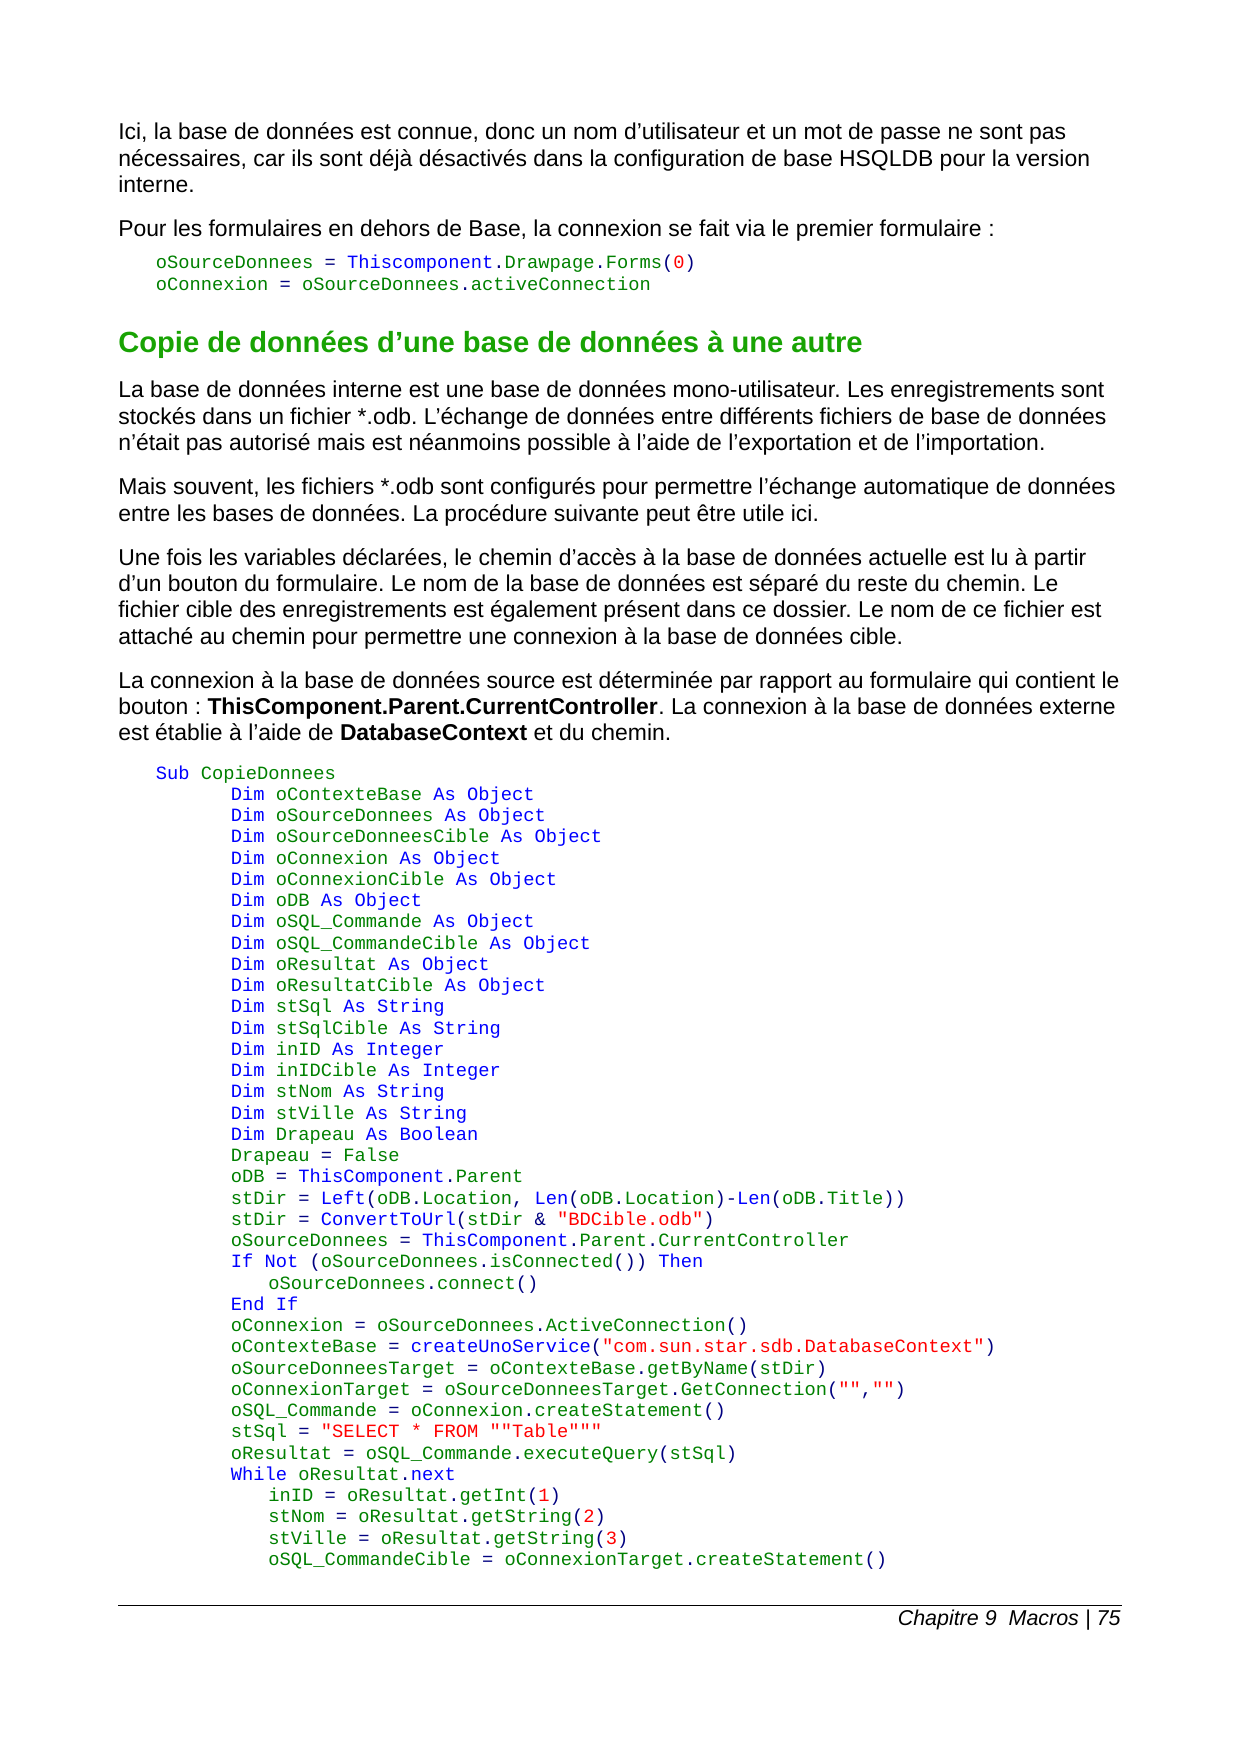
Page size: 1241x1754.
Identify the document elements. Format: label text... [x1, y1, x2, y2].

text La base de données interne est une base de données mono-utilisateur. Les enregistrements sont stockés dans un fichier *.odb. L’échange de données entre différents fichiers de base de données n’était pas autorisé mais est néanmoins possible à l’aide de l’exportation et de l’importation. [118, 376, 1122, 455]
text Dim oSQL_CommandeCible As Object [156, 933, 1122, 955]
text oContexteBase = createUnoService("com.sun.star.sdb.DatabaseContext") [156, 1337, 1122, 1358]
text Dim oConnexion As Object [156, 848, 1122, 870]
text If Not (oSourceDonnees.isConnected()) Then [156, 1252, 1122, 1273]
text oConnexion = oSourceDonnees.ActiveConnection() [156, 1316, 1122, 1337]
text oSourceDonnees = Thiscomponent.Drawpage.Forms(0) [156, 253, 1122, 274]
text Ici, la base de données est connue, donc un nom d’utilisateur et un mot de passe ne sont pas nécessaires, car ils sont déjà désactivés dans la configuration de base HSQLDB pour la version interne. [118, 118, 1122, 197]
subtitle Copie de données d’une base de données à une autre [118, 325, 1122, 359]
text oSQL_Commande = oConnexion.createStatement() [156, 1401, 1122, 1422]
text Dim oSourceDonneesCible As Object [156, 827, 1122, 848]
text oConnexion = oSourceDonnees.activeConnection [156, 274, 1122, 296]
text stVille = oResultat.getString(3) [156, 1528, 1122, 1550]
text Dim stSqlCible As String [156, 1018, 1122, 1040]
text stDir = Left(oDB.Location, Len(oDB.Location)-Len(oDB.Title)) [156, 1188, 1122, 1210]
text Sub CopieDonnees [156, 763, 1122, 785]
text While oResultat.next [156, 1465, 1122, 1486]
text Dim oSourceDonnees As Object [156, 806, 1122, 827]
text Dim stNom As String [156, 1082, 1122, 1103]
text oConnexionTarget = oSourceDonneesTarget.GetConnection("","") [156, 1380, 1122, 1401]
text Dim stVille As String [156, 1103, 1122, 1125]
text Une fois les variables déclarées, le chemin d’accès à la base de données actuelle est lu à partir d’un bouton du formulaire. Le nom de la base de données est séparé du reste du chemin. Le fichier cible des enregistrements est également présent dans ce dossier. Le nom de ce fichier est attaché au chemin pour permettre une connexion à la base de données cible. [118, 543, 1122, 649]
text Dim inIDCible As Integer [156, 1061, 1122, 1082]
text Dim stSql As String [156, 997, 1122, 1018]
text End If [156, 1295, 1122, 1316]
text Dim oContexteBase As Object [156, 785, 1122, 806]
text stDir = ConvertToUrl(stDir & "BDCible.odb") [156, 1210, 1122, 1231]
text stSql = "SELECT * FROM ""Table""" [156, 1422, 1122, 1443]
text inID = oResultat.getInt(1) [156, 1486, 1122, 1507]
text Dim oDB As Object [156, 891, 1122, 912]
text Dim oConnexionCible As Object [156, 870, 1122, 891]
text Drapeau = False [156, 1146, 1122, 1167]
text Dim oSQL_Commande As Object [156, 912, 1122, 933]
text oSourceDonneesTarget = oContexteBase.getByName(stDir) [156, 1358, 1122, 1380]
text Dim oResultat As Object [156, 955, 1122, 976]
text oDB = ThisComponent.Parent [156, 1167, 1122, 1188]
text stNom = oResultat.getString(2) [156, 1507, 1122, 1528]
text oResultat = oSQL_Commande.executeQuery(stSql) [156, 1443, 1122, 1465]
text oSQL_CommandeCible = oConnexionTarget.createStatement() [156, 1550, 1122, 1571]
text Dim inID As Integer [156, 1040, 1122, 1061]
text oSourceDonnees = ThisComponent.Parent.CurrentController [156, 1231, 1122, 1252]
text oSourceDonnees.connect() [156, 1273, 1122, 1295]
text Dim oResultatCible As Object [156, 976, 1122, 997]
text La connexion à la base de données source est déterminée par rapport au formulaire qui contient le bouton : ThisComponent.Parent.CurrentController. La connexion à la base de données externe est établie à l’aide de DatabaseContext et du chemin. [118, 667, 1122, 746]
text Dim Drapeau As Boolean [156, 1125, 1122, 1146]
text Pour les formulaires en dehors de Base, la connexion se fait via le premier formulaire : [118, 215, 1122, 241]
text Mais souvent, les fichiers *.odb sont configurés pour permettre l’échange automatique de données entre les bases de données. La procédure suivante peut être utile ici. [118, 473, 1122, 526]
